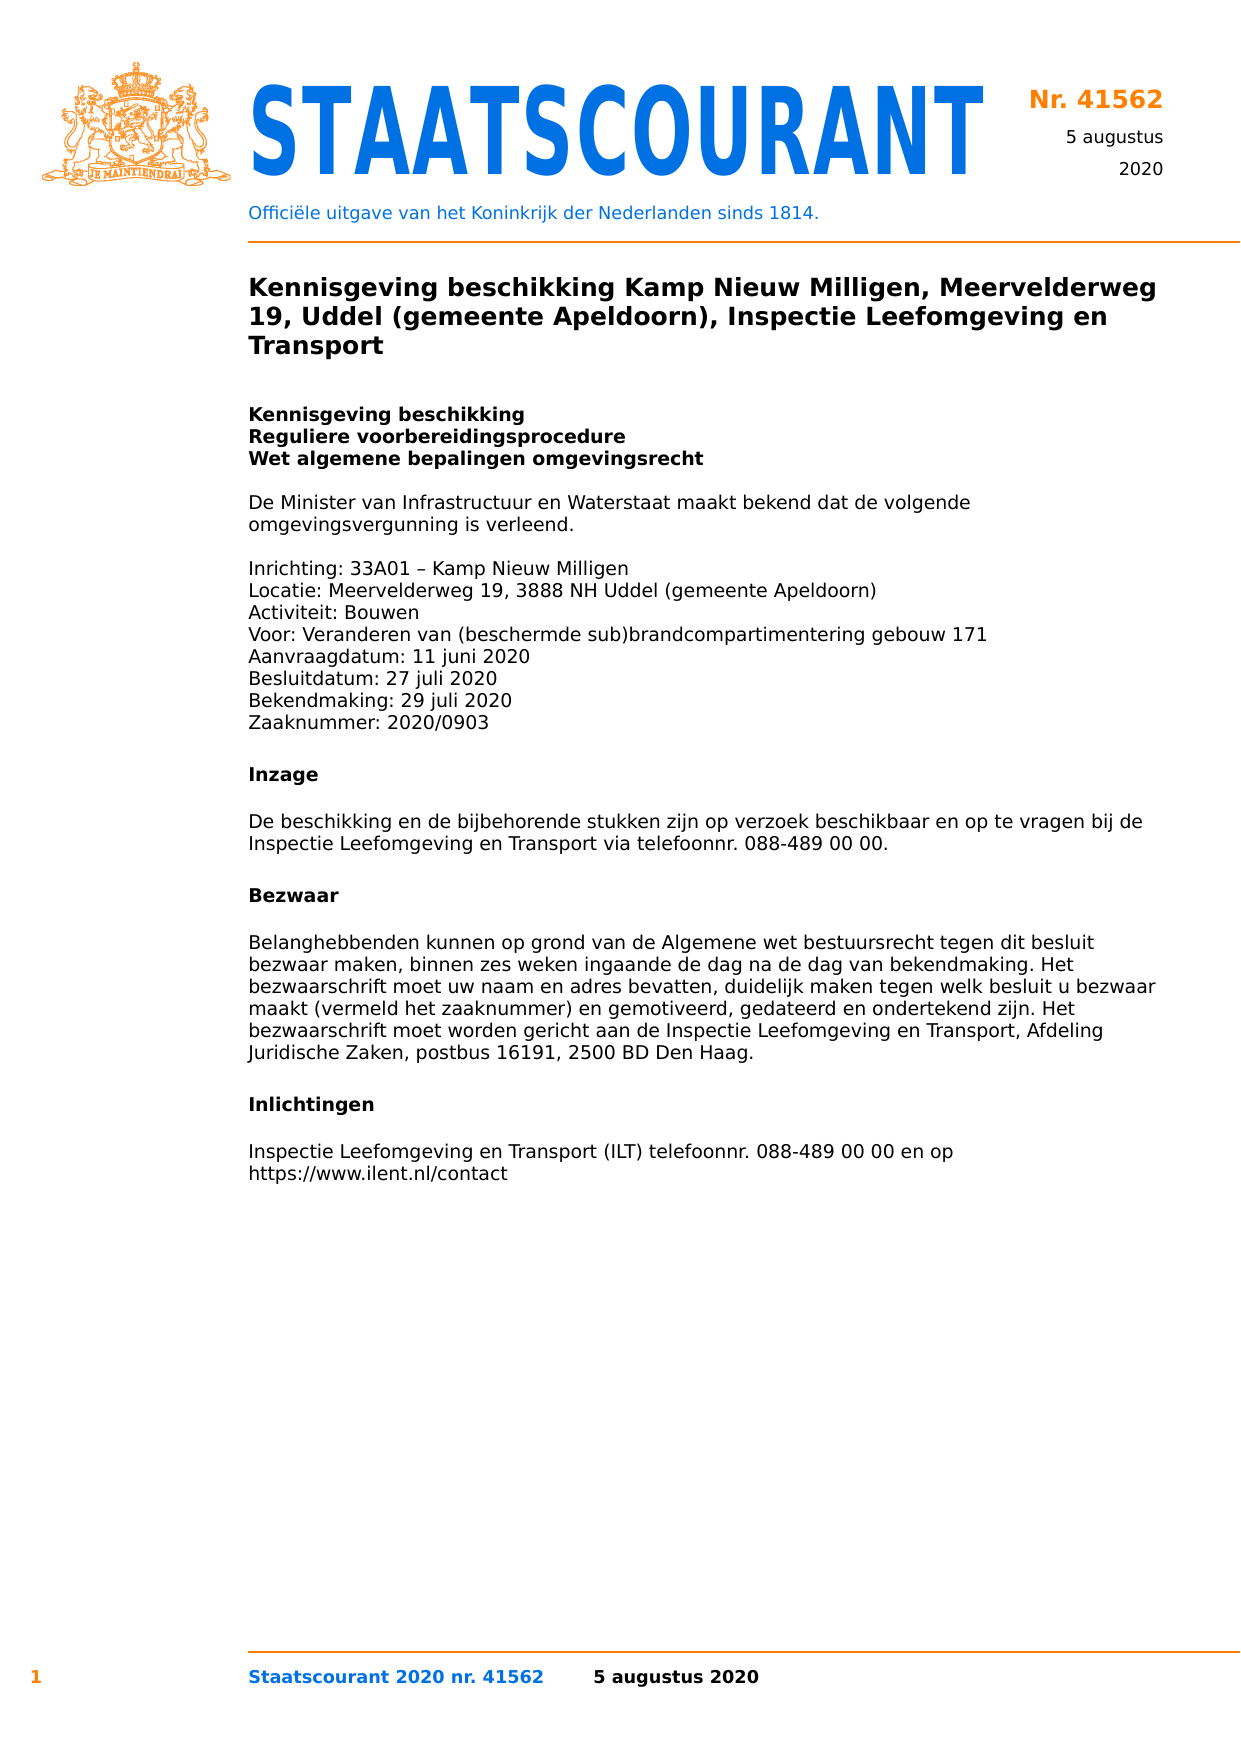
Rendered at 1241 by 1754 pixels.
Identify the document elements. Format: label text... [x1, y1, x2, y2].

text Inspectie Leefomgeving en Transport (ILT) telefoonnr. 088-489 00 00 en op https://www.ilent.nl/contact [248, 1141, 1163, 1184]
text Belanghebbenden kunnen op grond van de Algemene wet bestuursrecht tegen dit besluit bezwaar maken, binnen zes weken ingaande de dag na de dag van bekendmaking. Het bezwaarschrift moet uw naam en adres bevatten, duidelijk maken tegen welk besluit u bezwaar maakt (vermeld het zaaknummer) en gemotiveerd, gedateerd en ondertekend zijn. Het bezwaarschrift moet worden gericht aan de Inspectie Leefomgeving en Transport, Afdeling Juridische Zaken, postbus 16191, 2500 BD Den Haag. [248, 932, 1163, 1063]
text Inrichting: 33A01 – Kamp Nieuw Milligen [248, 558, 1163, 580]
table_header [25, 62, 248, 241]
table_header STAATSCOURANT [248, 62, 998, 203]
text Wet algemene bepalingen omgevingsrecht [248, 448, 1163, 470]
text Kennisgeving beschikking [248, 404, 1163, 426]
subtitle Inzage [248, 764, 1163, 786]
table_header Nr. 41562 [998, 62, 1240, 121]
text De Minister van Infrastructuur en Waterstaat maakt bekend dat de volgende omgevingsvergunning is verleend. [248, 492, 1163, 536]
text Aanvraagdatum: 11 juni 2020 [248, 646, 1163, 668]
text Zaaknummer: 2020/0903 [248, 712, 1163, 734]
subtitle Inlichtingen [248, 1093, 1163, 1116]
text Bekendmaking: 29 juli 2020 [248, 690, 1163, 712]
picture [41, 62, 231, 186]
text Locatie: Meervelderweg 19, 3888 NH Uddel (gemeente Apeldoorn) [248, 580, 1163, 602]
text Voor: Veranderen van (beschermde sub)brandcompartimentering gebouw 171 [248, 624, 1163, 646]
text Reguliere voorbereidingsprocedure [248, 426, 1163, 448]
table_cell Officiële uitgave van het Koninkrijk der Nederlanden sinds 1814. [248, 203, 1240, 241]
subtitle Bezwaar [248, 885, 1163, 907]
subtitle Kennisgeving beschikking Kamp Nieuw Milligen, Meervelderweg 19, Uddel (gemeente Apeldoorn), Inspectie Leefomgeving en Transport [248, 273, 1163, 361]
text Besluitdatum: 27 juli 2020 [248, 668, 1163, 690]
table_cell 5 augustus [998, 121, 1240, 153]
table_cell 2020 [998, 153, 1240, 203]
text De beschikking en de bijbehorende stukken zijn op verzoek beschikbaar en op te vragen bij de Inspectie Leefomgeving en Transport via telefoonnr. 088-489 00 00. [248, 811, 1163, 855]
text Activiteit: Bouwen [248, 602, 1163, 624]
